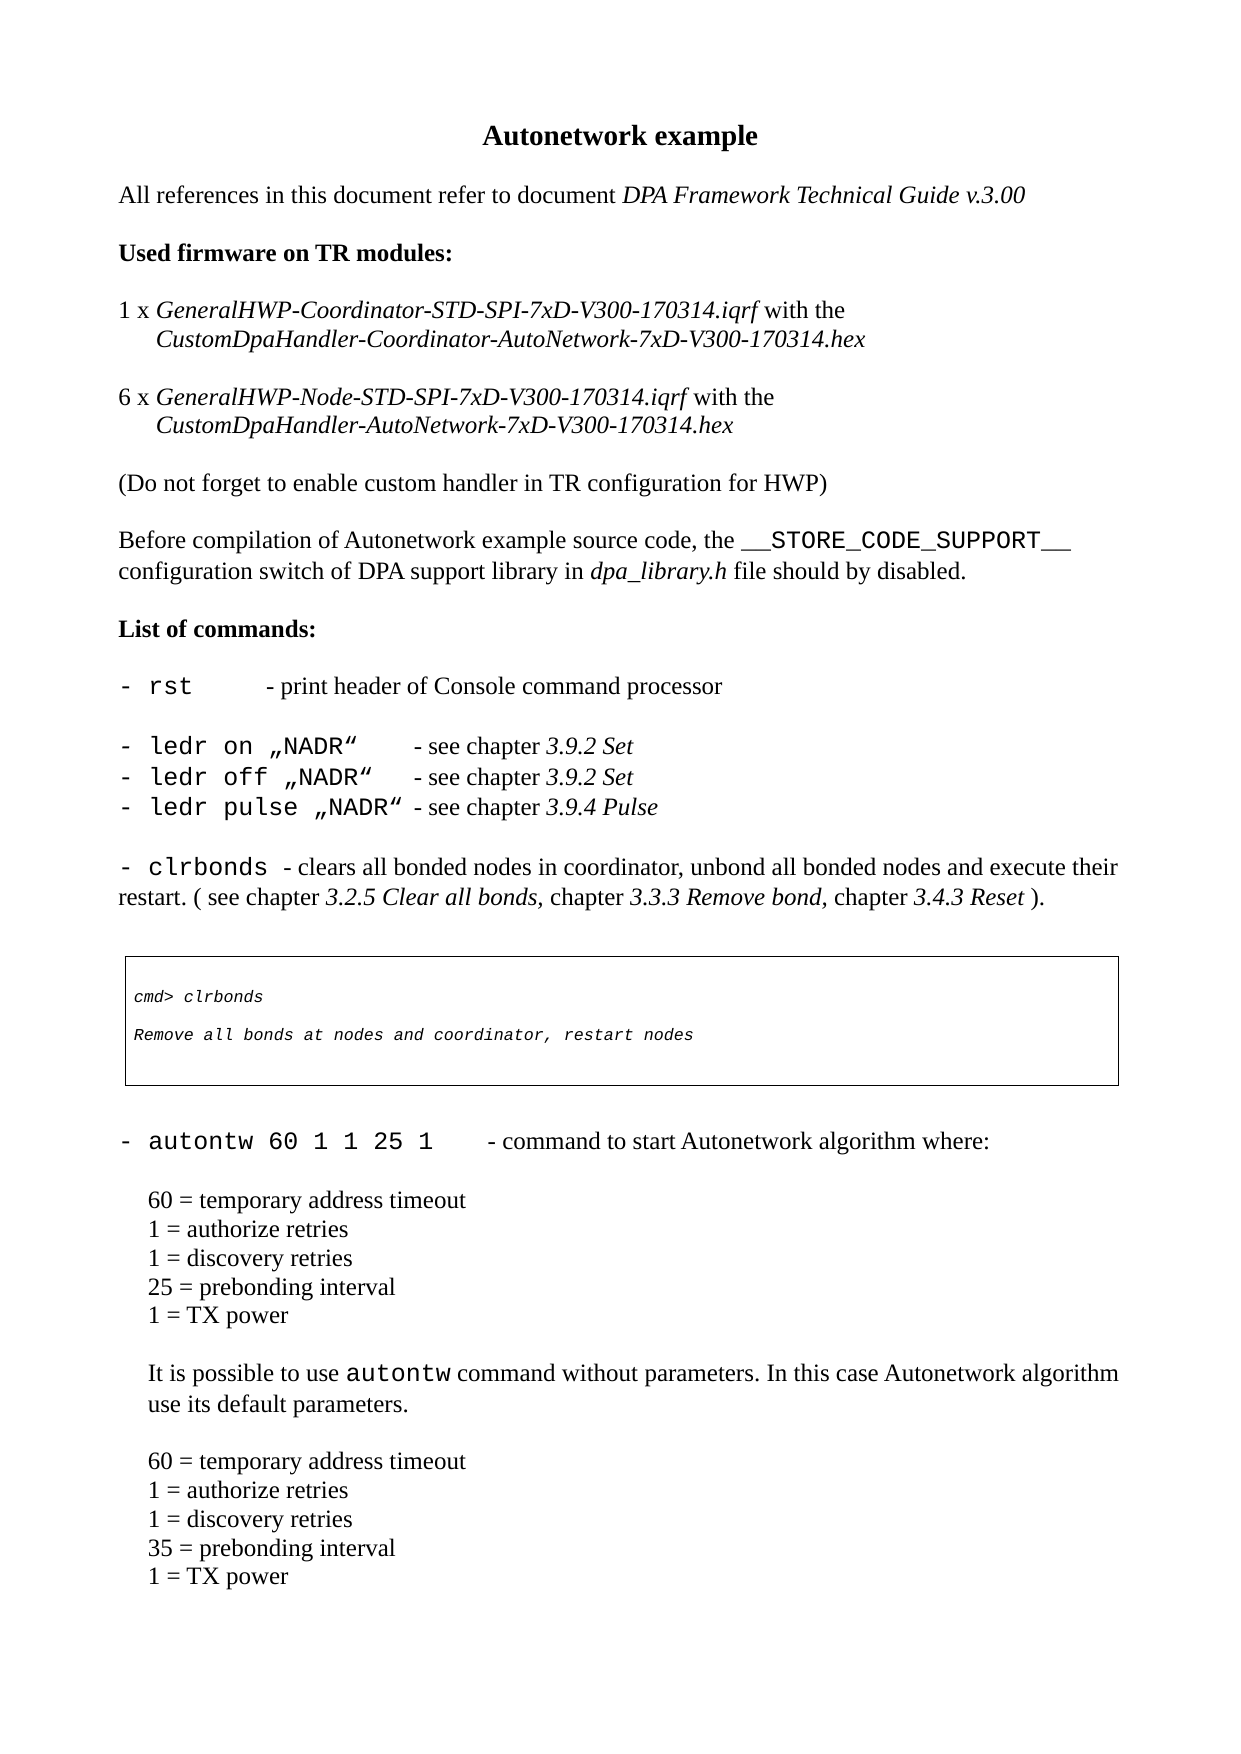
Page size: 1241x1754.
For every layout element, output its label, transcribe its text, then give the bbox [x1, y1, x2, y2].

text Remove all bonds at nodes and coordinator, restart nodes [133, 1026, 1109, 1045]
text 60 = temporary address timeout 1 = authorize retries 1 = discovery retries 25 = prebonding interval 1 = TX power [148, 1186, 1122, 1329]
text It is possible to use autontw command without parameters. In this case Autonetwork algorithm use its default parameters. [148, 1358, 1122, 1446]
text - ledr pulse „NADR“ - see chapter 3.9.4 Pulse [118, 792, 1122, 823]
text (Do not forget to enable custom handler in TR configuration for HWP) [118, 439, 1122, 525]
text cmd> clrbonds [133, 989, 1109, 1008]
text List of commands: [118, 614, 1122, 642]
text - clrbonds - clears all bonded nodes in coordinator, unbond all bonded nodes and execute their restart. ( see chapter 3.2.5 Clear all bonds, chapter 3.3.3 Remove bond, chapter 3.4.3 Reset ). [118, 852, 1122, 911]
text All references in this document refer to document DPA Framework Technical Guide v.3.00 [118, 180, 1122, 209]
text Autonetwork example [118, 118, 1122, 152]
text 60 = temporary address timeout 1 = authorize retries 1 = discovery retries 35 = prebonding interval 1 = TX power [148, 1446, 1122, 1590]
text CustomDpaHandler-Coordinator-AutoNetwork-7xD-V300-170314.hex [118, 324, 1122, 382]
text - autontw 60 1 1 25 1 - command to start Autonetwork algorithm where: [118, 1126, 1122, 1157]
text 6 x GeneralHWP-Node-STD-SPI-7xD-V300-170314.iqrf with the [118, 382, 1122, 410]
text Before compilation of Autonetwork example source code, the __STORE_CODE_SUPPORT__ configuration switch of DPA support library in dpa_library.h file should by disabled. [118, 525, 1122, 585]
text - ledr off „NADR“ - see chapter 3.9.2 Set [118, 762, 1122, 792]
text CustomDpaHandler-AutoNetwork-7xD-V300-170314.hex [118, 410, 1122, 439]
text - rst - print header of Console command processor [118, 671, 1122, 702]
text Used firmware on TR modules: [118, 238, 1122, 267]
text 1 x GeneralHWP-Coordinator-STD-SPI-7xD-V300-170314.iqrf with the [118, 267, 1122, 324]
text - ledr on „NADR“ - see chapter 3.9.2 Set [118, 731, 1122, 762]
